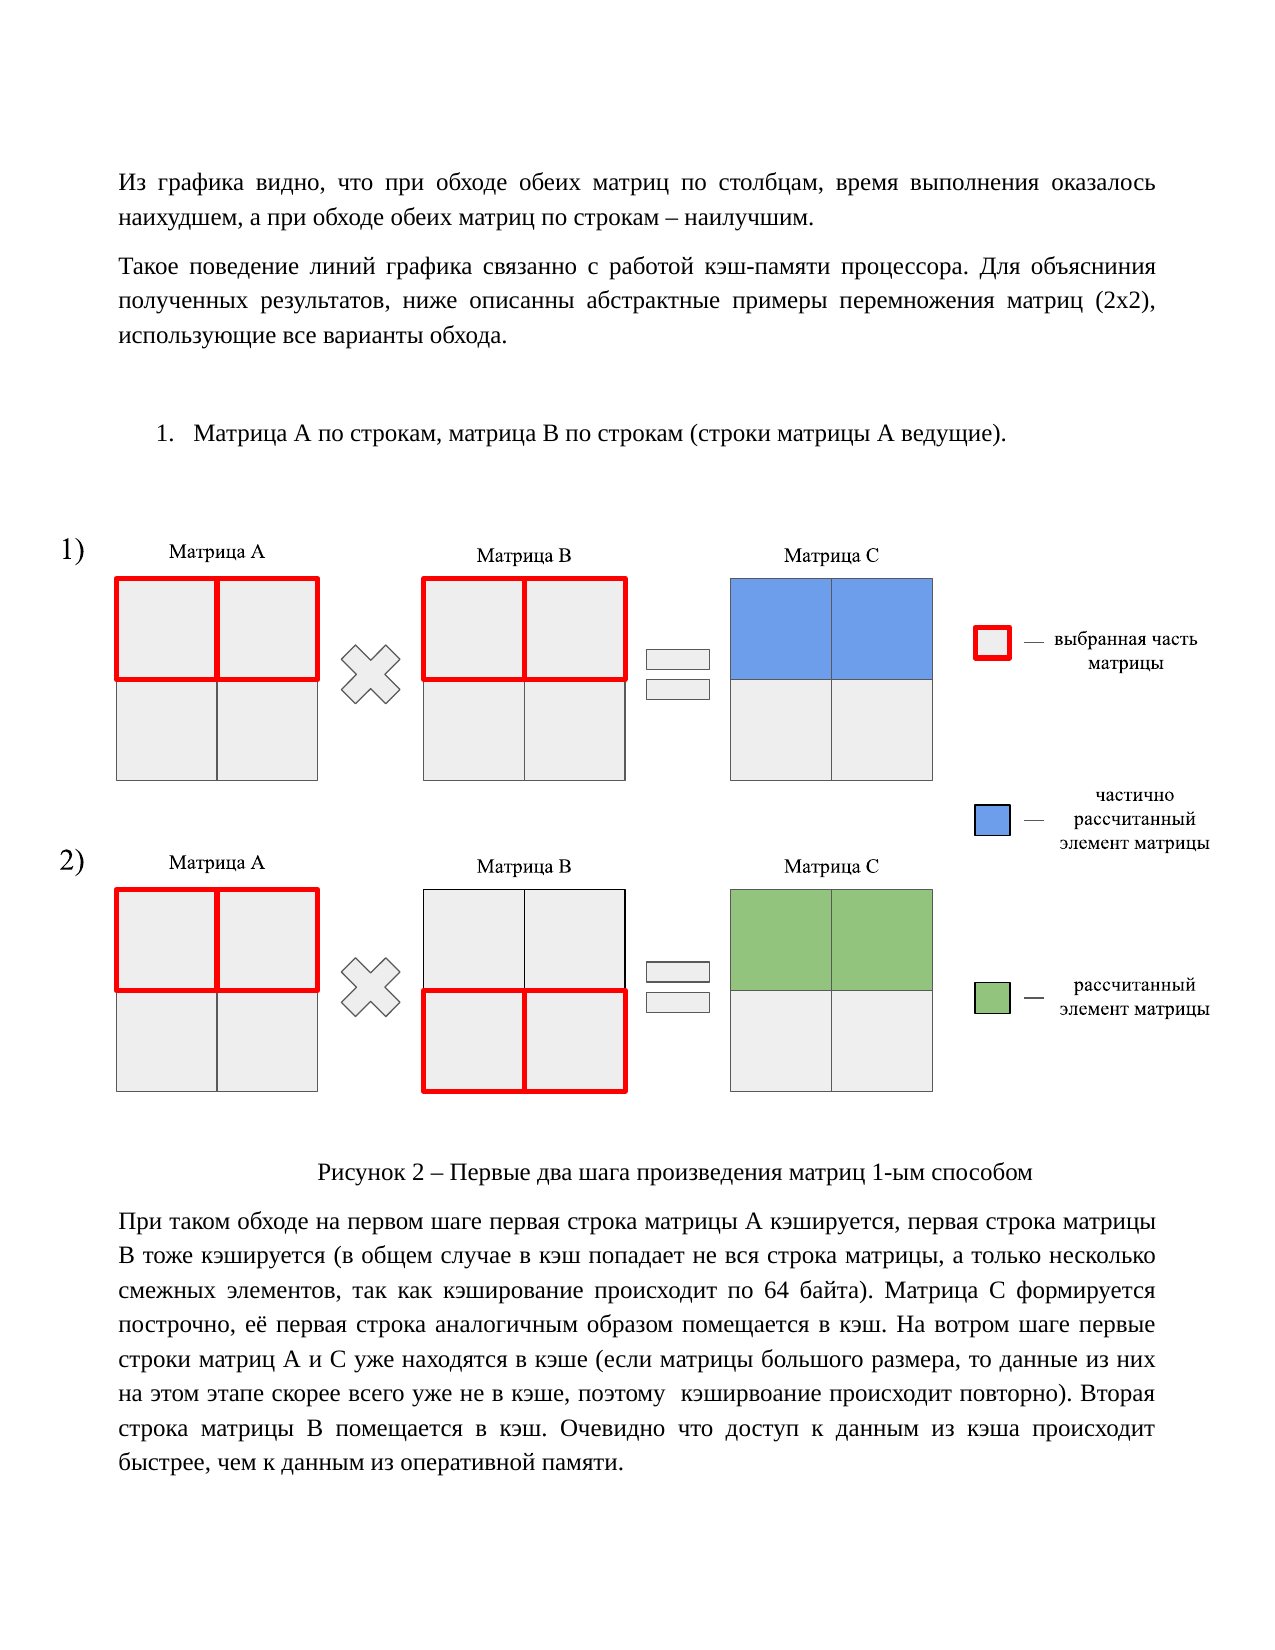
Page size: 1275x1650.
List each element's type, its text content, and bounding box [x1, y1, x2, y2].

text Такое поведение линий графика связанно с работой кэш-памяти процессора. Для объясниния полученных результатов, ниже описанны абстрактные примеры перемножения матриц (2х2), использующие все варианты обхода. [118, 251, 1157, 348]
text При таком обходе на первом шаге первая строка матрицы А кэшируется, первая строка матрицы В тоже кэшируется (в общем случае в кэш попадает не вся строка матрицы, а только несколько смежных элементов, так как кэширование происходит по 64 байта). Матрица С формируется построчно, её первая строка аналогичным образом помещается в кэш. На вотром шаге первые строки матриц А и С уже находятся в кэше (если матрицы большого размера, то данные из них на этом этапе скорее всего уже не в кэше, поэтому кэширвоание происходит повторно). Вторая строка матрицы В помещается в кэш. Очевидно что доступ к данным из кэша происходит быстрее, чем к данным из оперативной памяти. [118, 1206, 1157, 1476]
list Рисунок 2 – Первые два шага произведения матриц 1-ым способом [156, 1151, 1157, 1186]
list Матрица А по строкам, матрица В по строкам (строки матрицы А ведущие). [156, 418, 1157, 447]
text Из графика видно, что при обходе обеих матриц по столбцам, время выполнения оказалось наихудшем, а при обходе обеих матриц по строкам – наилучшим. [118, 167, 1157, 230]
